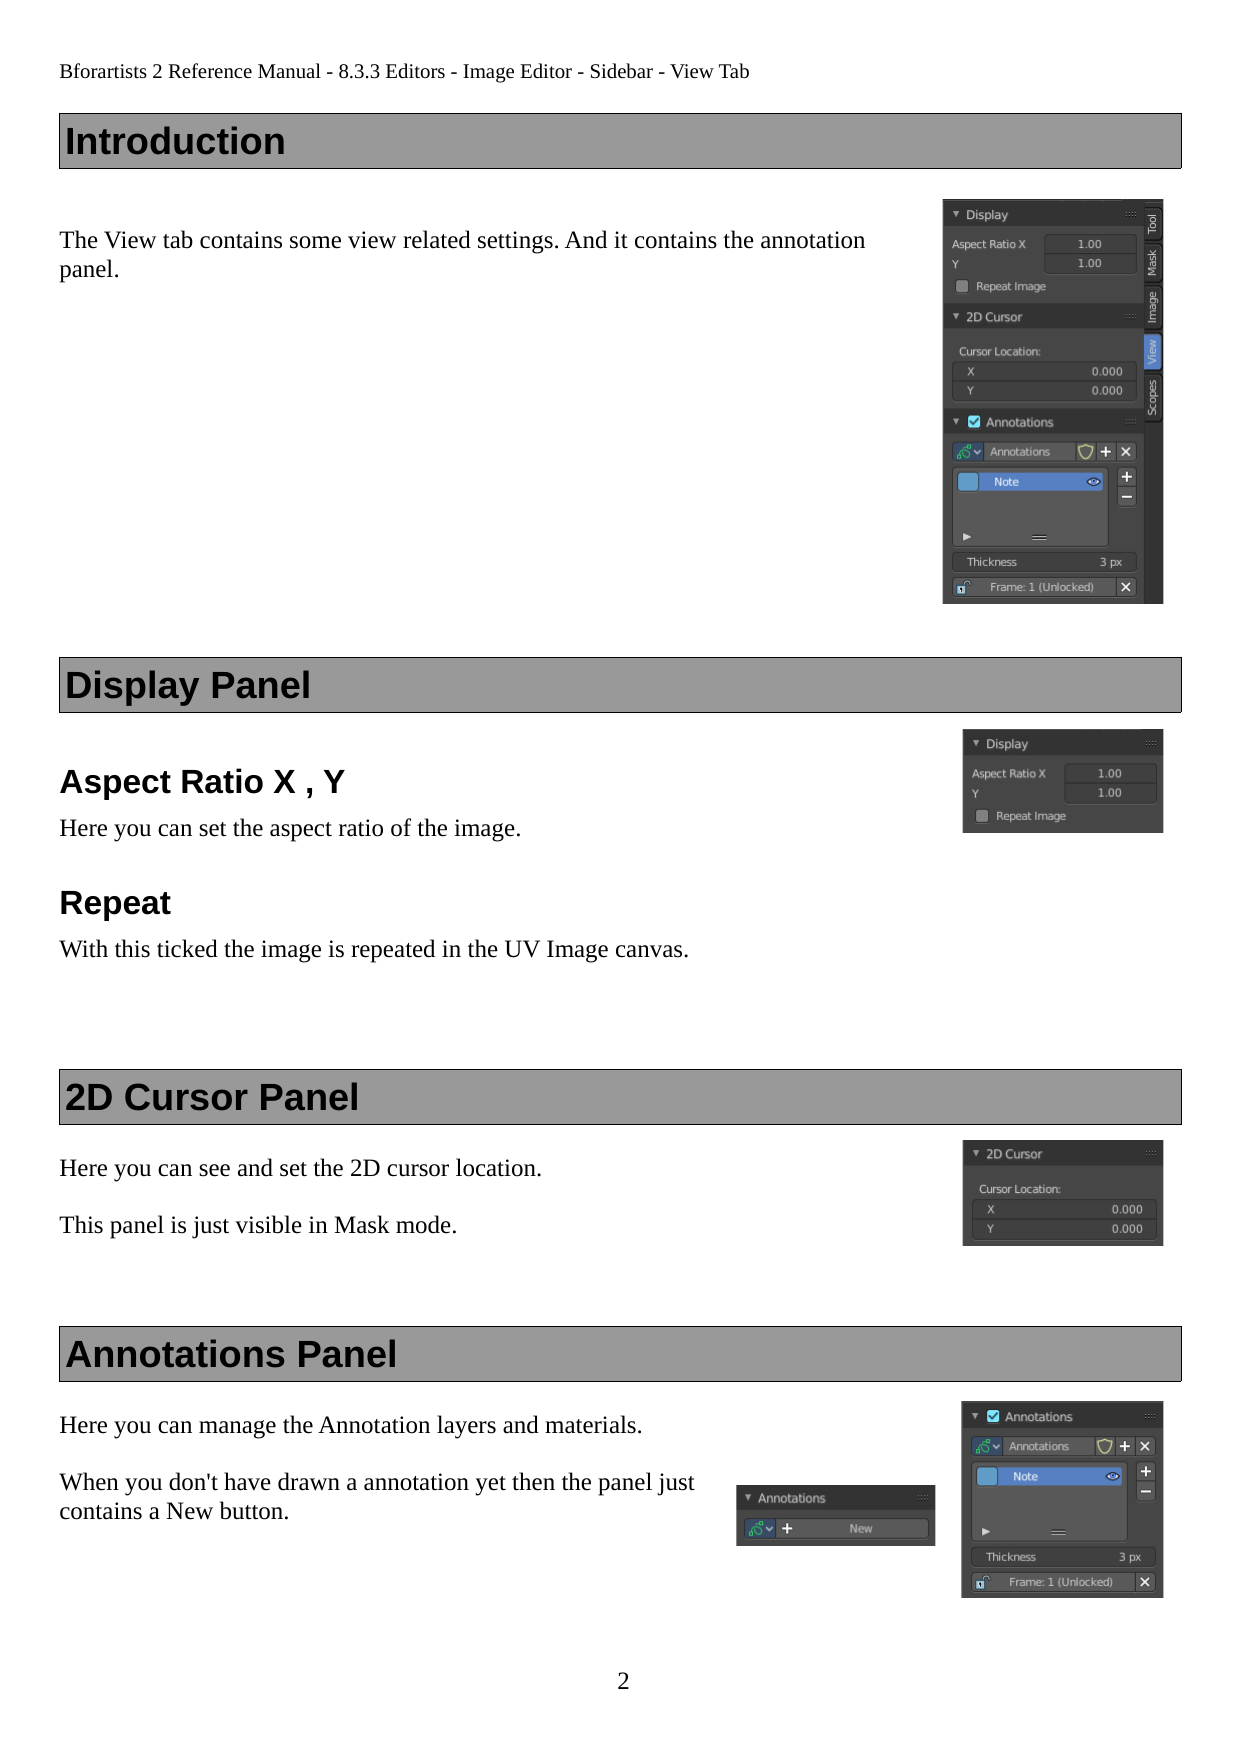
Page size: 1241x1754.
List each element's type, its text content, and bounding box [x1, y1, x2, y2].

subtitle Aspect Ratio X , Y [59, 762, 962, 800]
picture [942, 199, 1164, 604]
subtitle Repeat [59, 883, 1181, 921]
subtitle [1164, 762, 1181, 800]
text Here you can set the aspect ratio of the image. [59, 813, 1181, 841]
picture [962, 1140, 1164, 1246]
picture [961, 1401, 1164, 1598]
text Here you can see and set the 2D cursor location. [59, 1153, 962, 1182]
table_header Introduction [60, 114, 1181, 168]
text This panel is just visible in Mask mode. [59, 1211, 962, 1239]
picture [962, 729, 1164, 833]
text With this ticked the image is repeated in the UV Image canvas. [59, 934, 1181, 962]
table_header 2D Cursor Panel [60, 1070, 1181, 1124]
text When you don't have drawn a annotation yet then the panel just contains a New button. [59, 1467, 961, 1525]
text The View tab contains some view related settings. And it contains the annotation panel. [59, 225, 942, 283]
text Here you can manage the Annotation layers and materials. [59, 1410, 961, 1438]
picture [736, 1485, 936, 1546]
table_header Display Panel [60, 658, 1181, 712]
table_header Annotations Panel [60, 1327, 1181, 1381]
